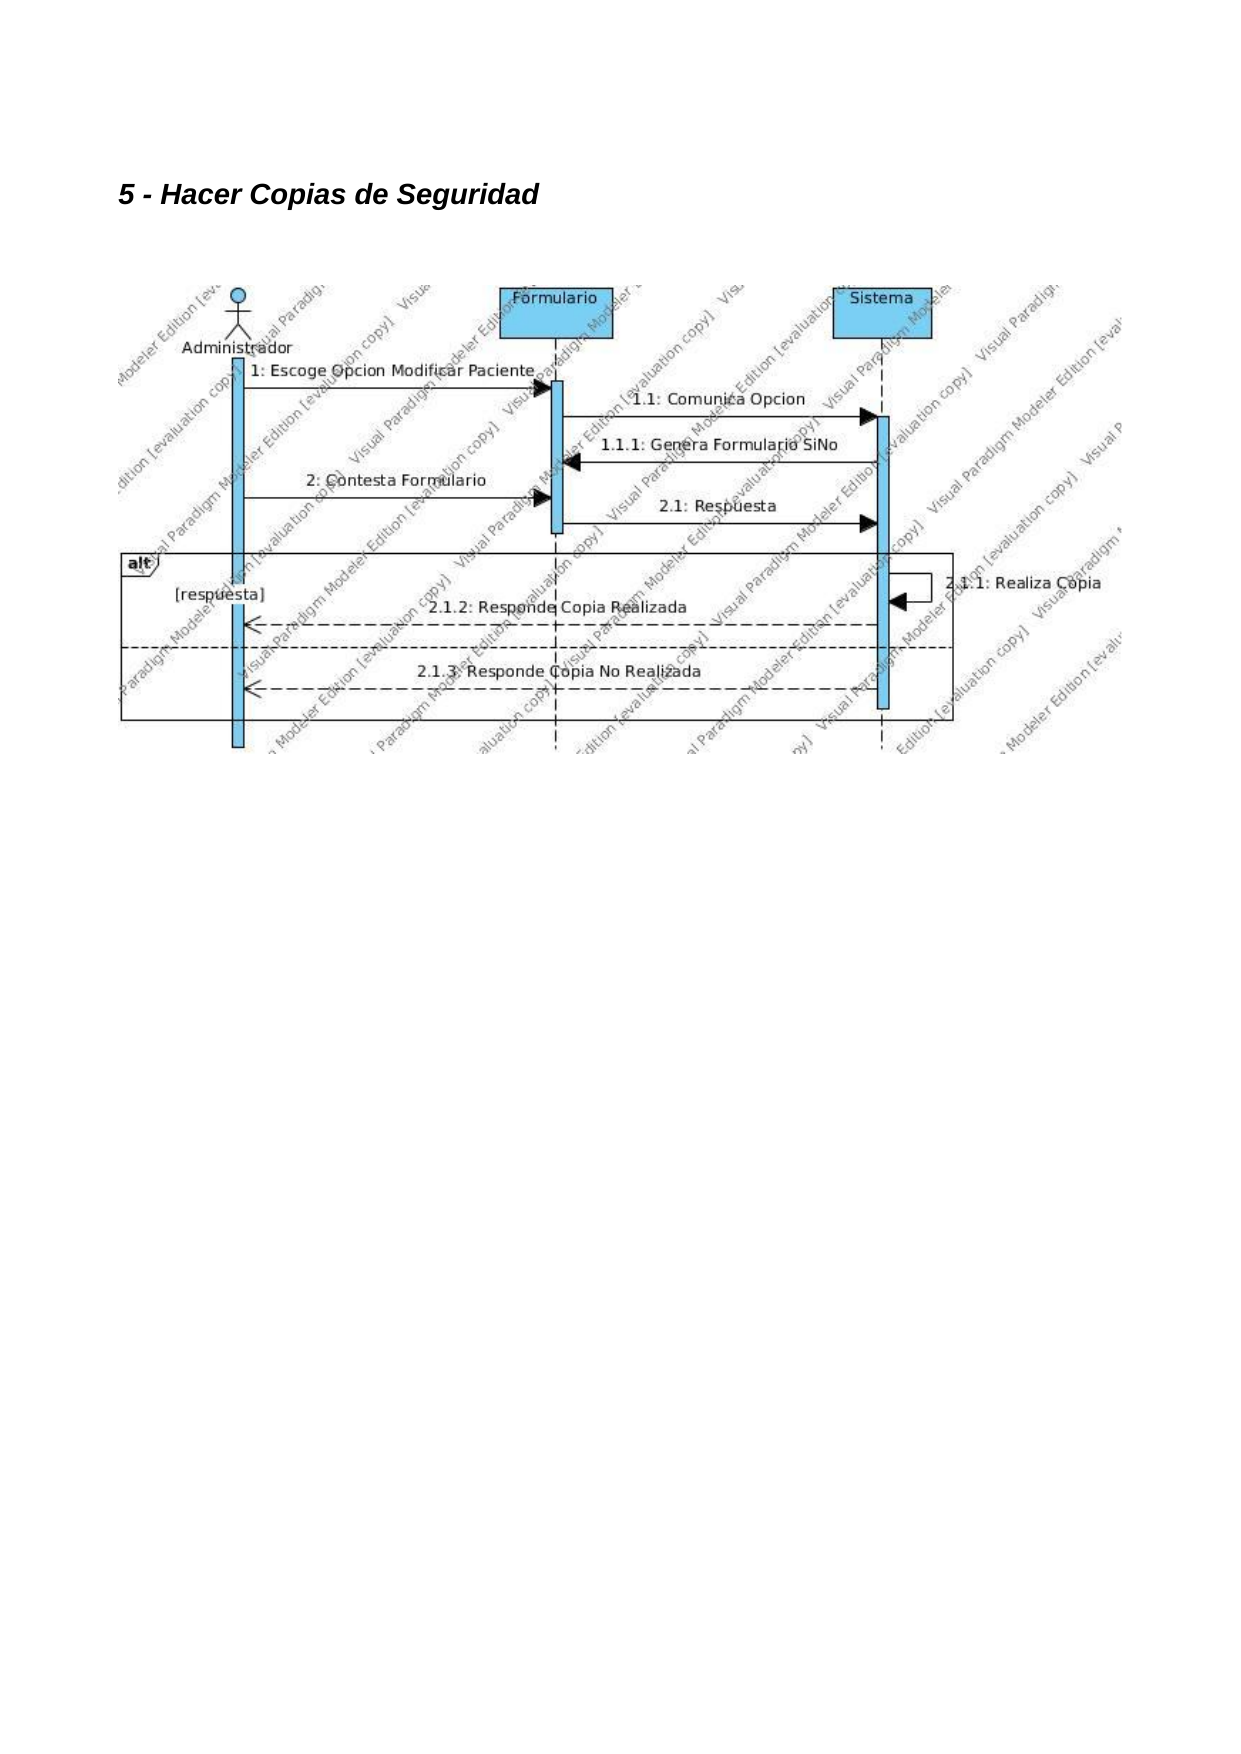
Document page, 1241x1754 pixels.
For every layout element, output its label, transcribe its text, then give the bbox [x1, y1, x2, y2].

subtitle 5 - Hacer Copias de Seguridad [118, 177, 1122, 211]
picture [118, 285, 1122, 754]
